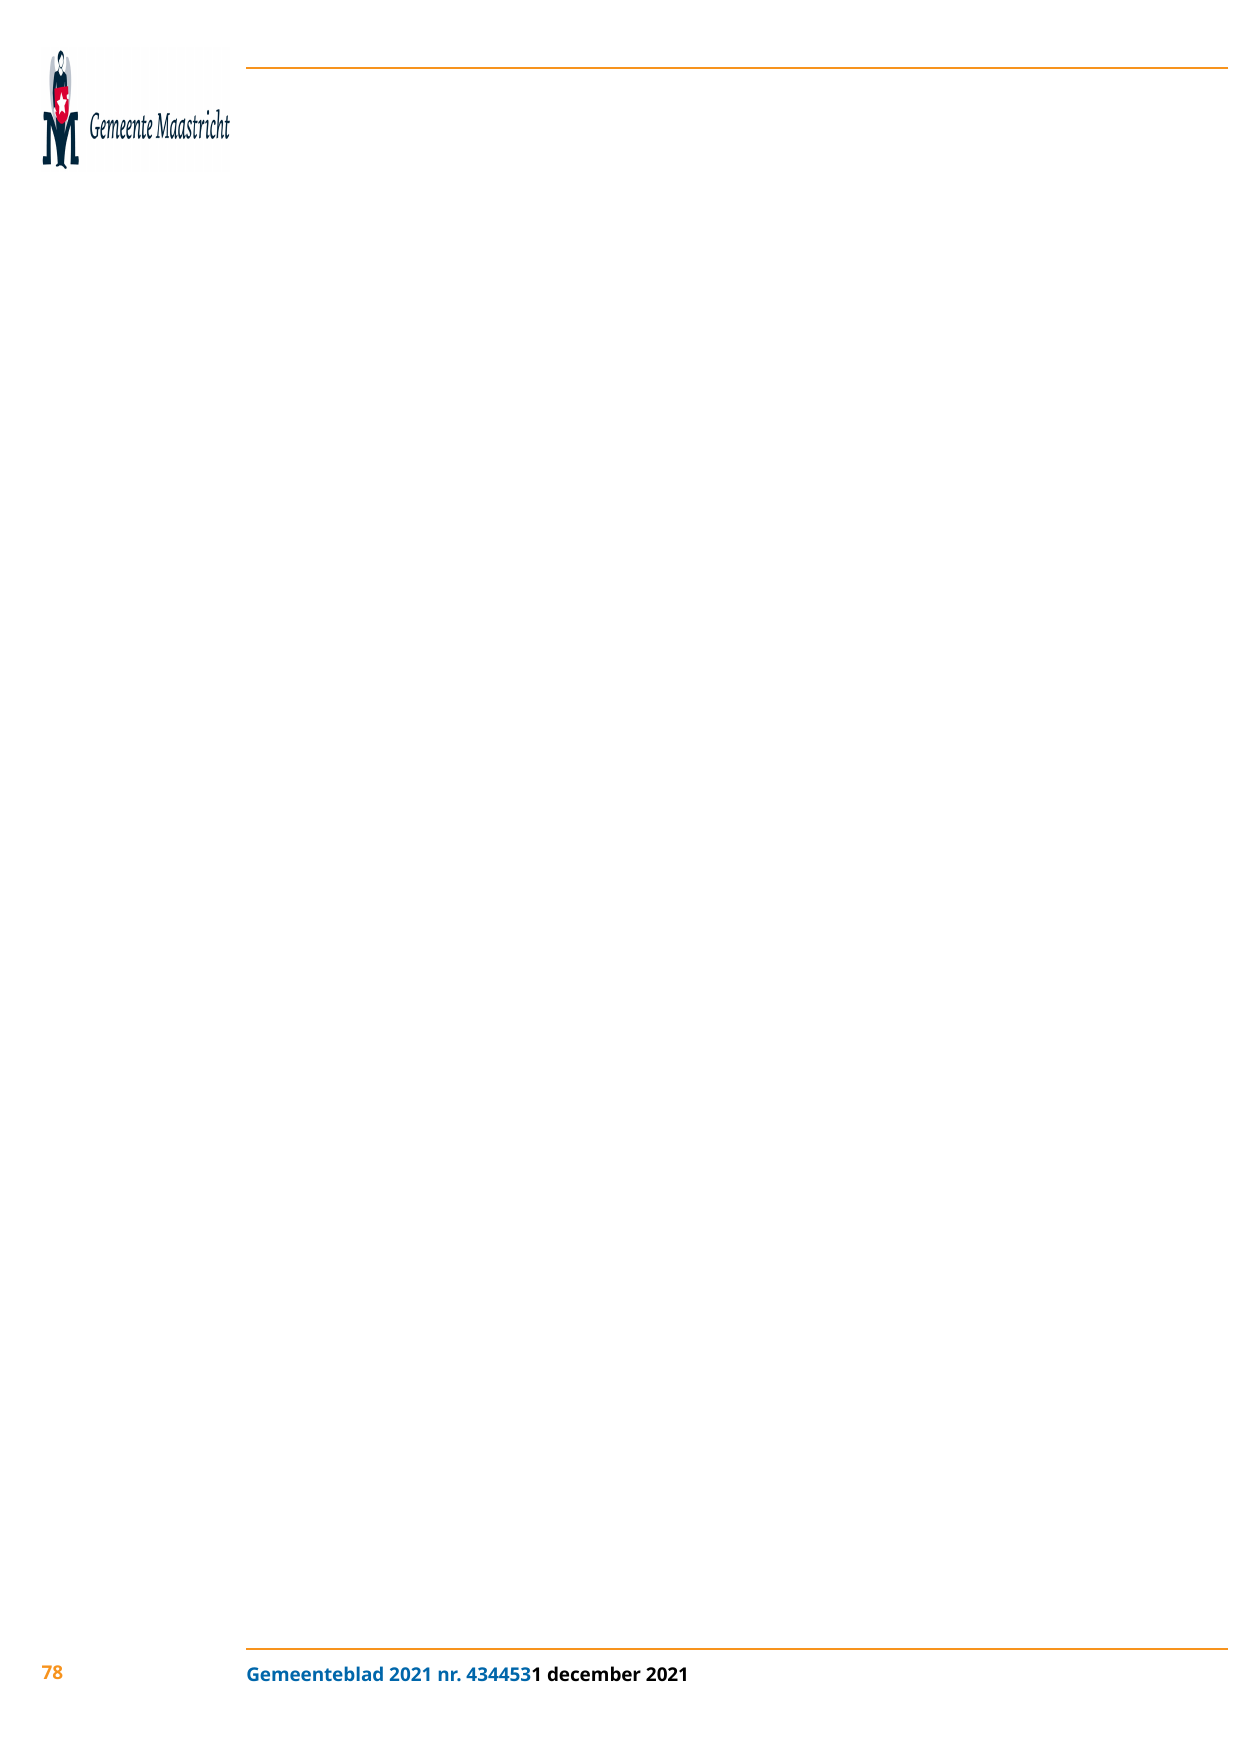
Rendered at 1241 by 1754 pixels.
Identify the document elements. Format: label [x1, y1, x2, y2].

picture [41, 47, 231, 172]
